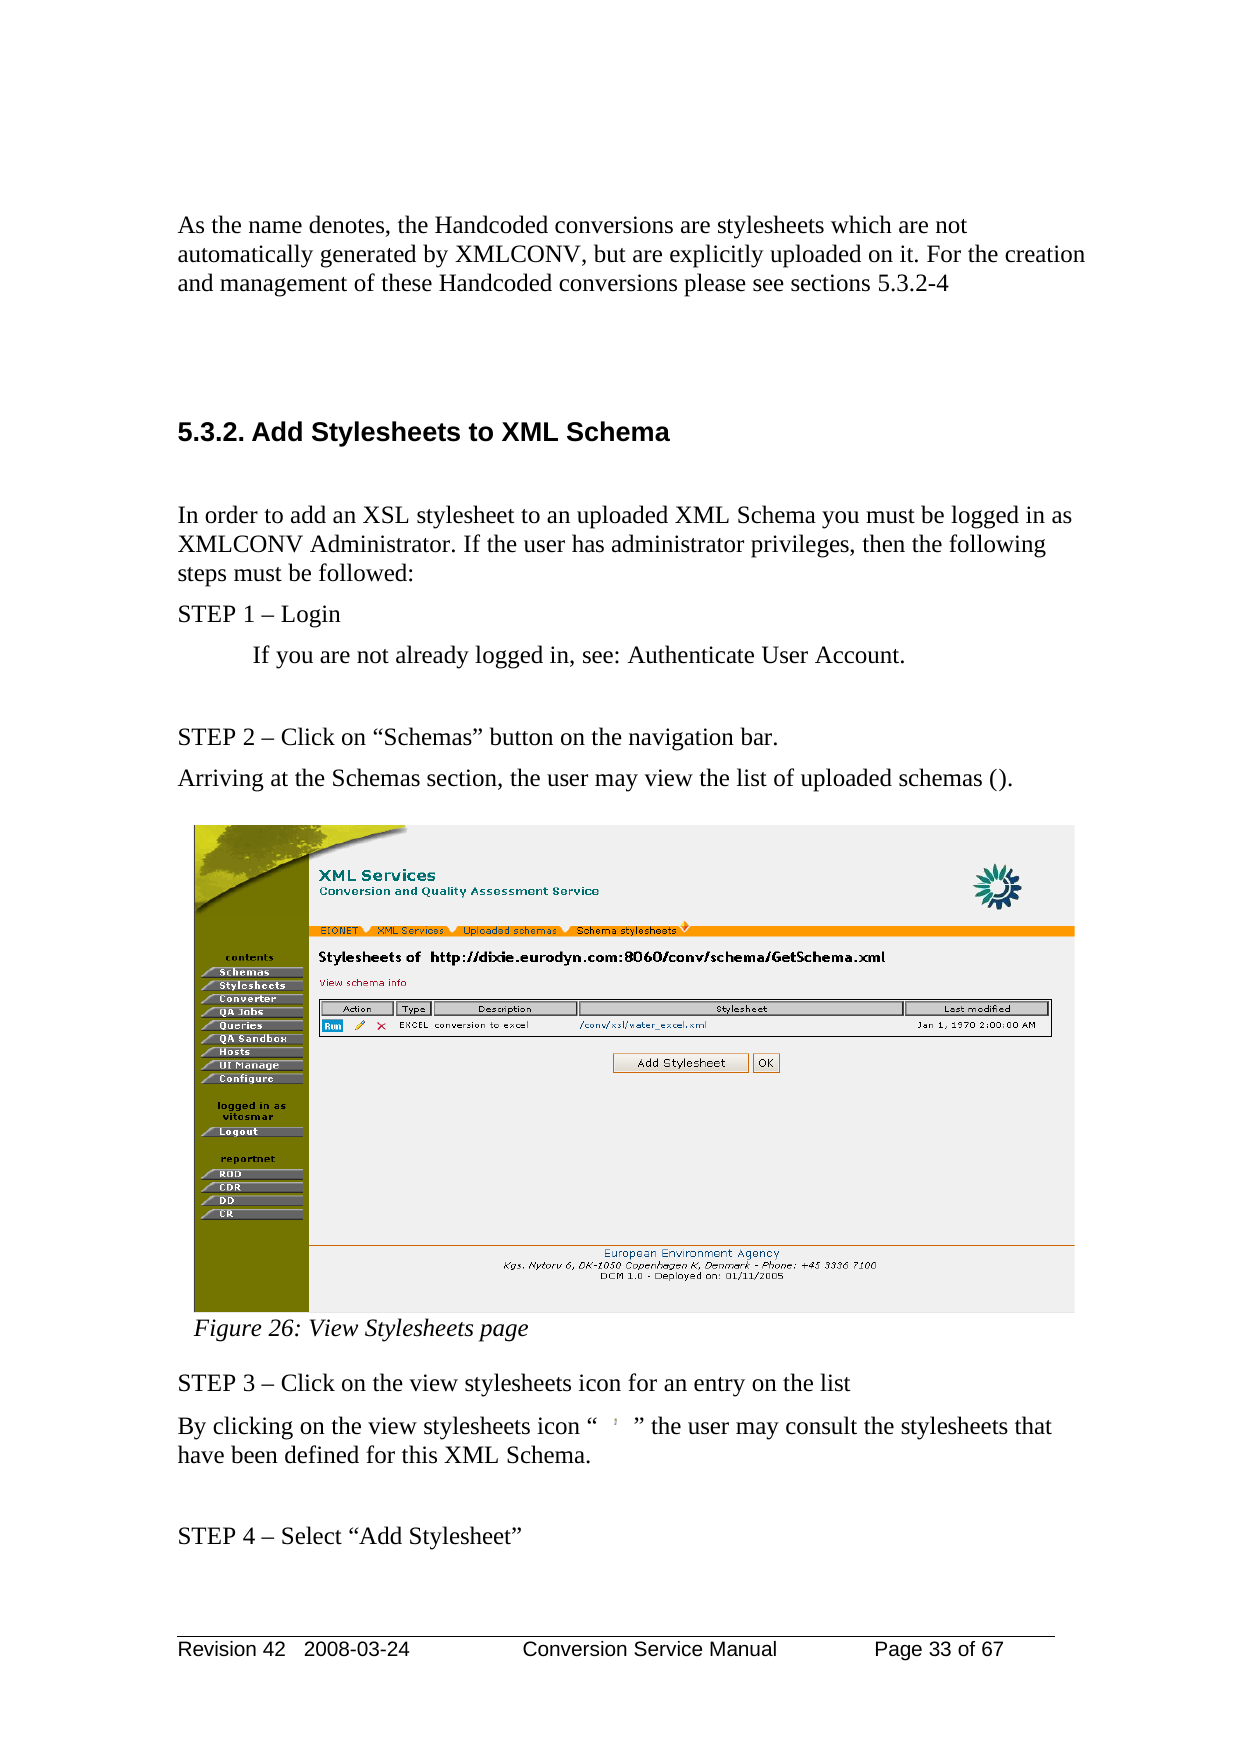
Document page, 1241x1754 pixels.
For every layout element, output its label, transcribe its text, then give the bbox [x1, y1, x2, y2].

text STEP 3 – Click on the view stylesheets icon for an entry on the list [177, 1368, 1092, 1397]
subtitle Add Stylesheets to XML Schema [177, 416, 1092, 447]
text As the name denotes, the Handcoded conversions are stylesheets which are not automatically generated by XMLCONV, but are explicitly uploaded on it. For the creation and management of these Handcoded conversions please see sections 5.3.2-4 [177, 210, 1092, 297]
text STEP 1 – Login [177, 599, 1092, 628]
text STEP 4 – Select “Add Stylesheet” [177, 1521, 1092, 1550]
picture [193, 825, 1075, 1313]
text Figure 26: View Stylesheets page [194, 1313, 1074, 1342]
text If you are not already logged in, see: Authenticate User Account. [177, 640, 1092, 669]
text By clicking on the view stylesheets icon “” the user may consult the stylesheets that have been defined for this XML Schema. [177, 1409, 1092, 1469]
text Arriving at the Schemas section, the user may view the list of uploaded schemas (). [177, 762, 1092, 792]
text In order to add an XSL stylesheet to an uploaded XML Schema you must be logged in as XMLCONV Administrator. If the user has administrator privileges, then the following steps must be followed: [177, 500, 1092, 587]
text STEP 2 – Click on “Schemas” button on the navigation bar. [177, 722, 1092, 751]
